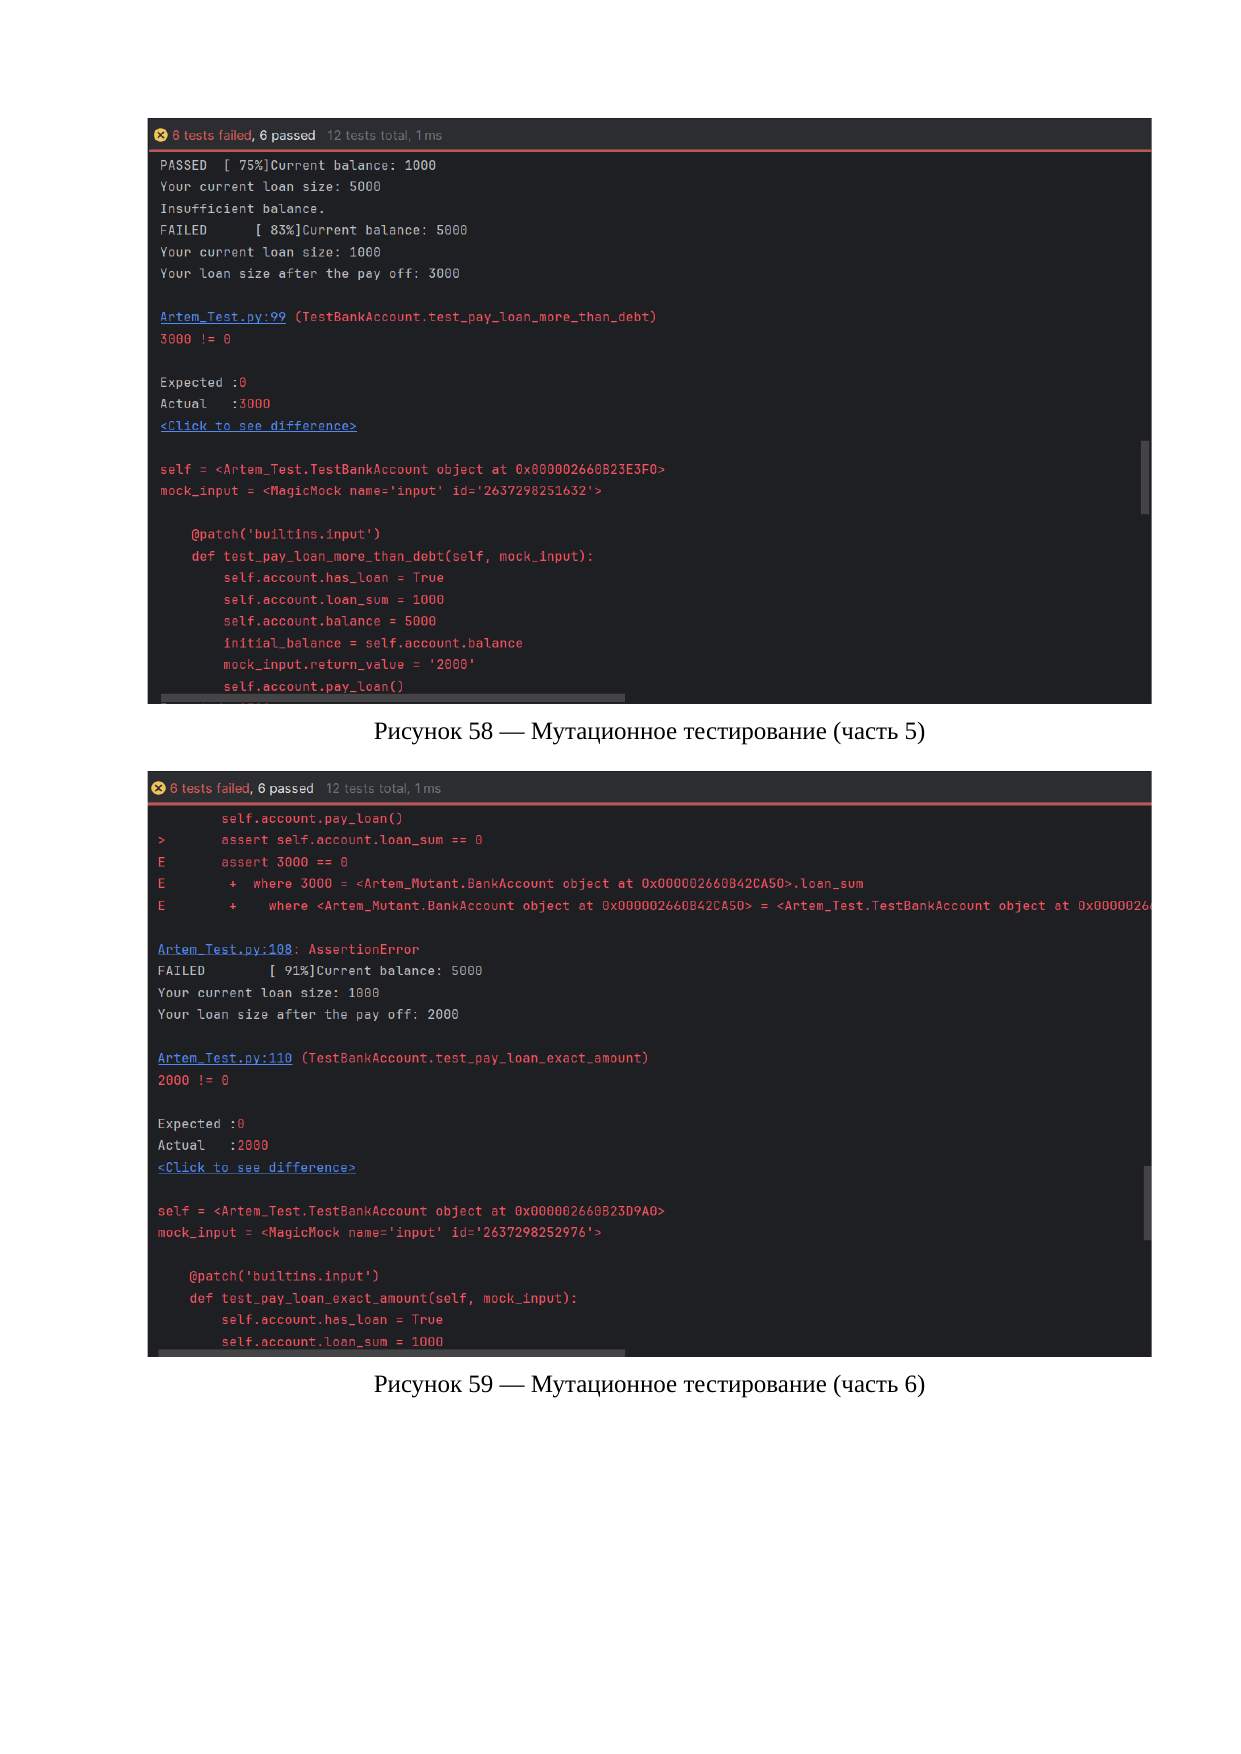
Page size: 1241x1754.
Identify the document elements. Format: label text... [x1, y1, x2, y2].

text Рисунок 58 ― Мутационное тестирование (часть 5) [148, 716, 1152, 744]
picture [147, 771, 1152, 1357]
text Рисунок 59 ― Мутационное тестирование (часть 6) [148, 1369, 1152, 1398]
picture [147, 118, 1152, 704]
